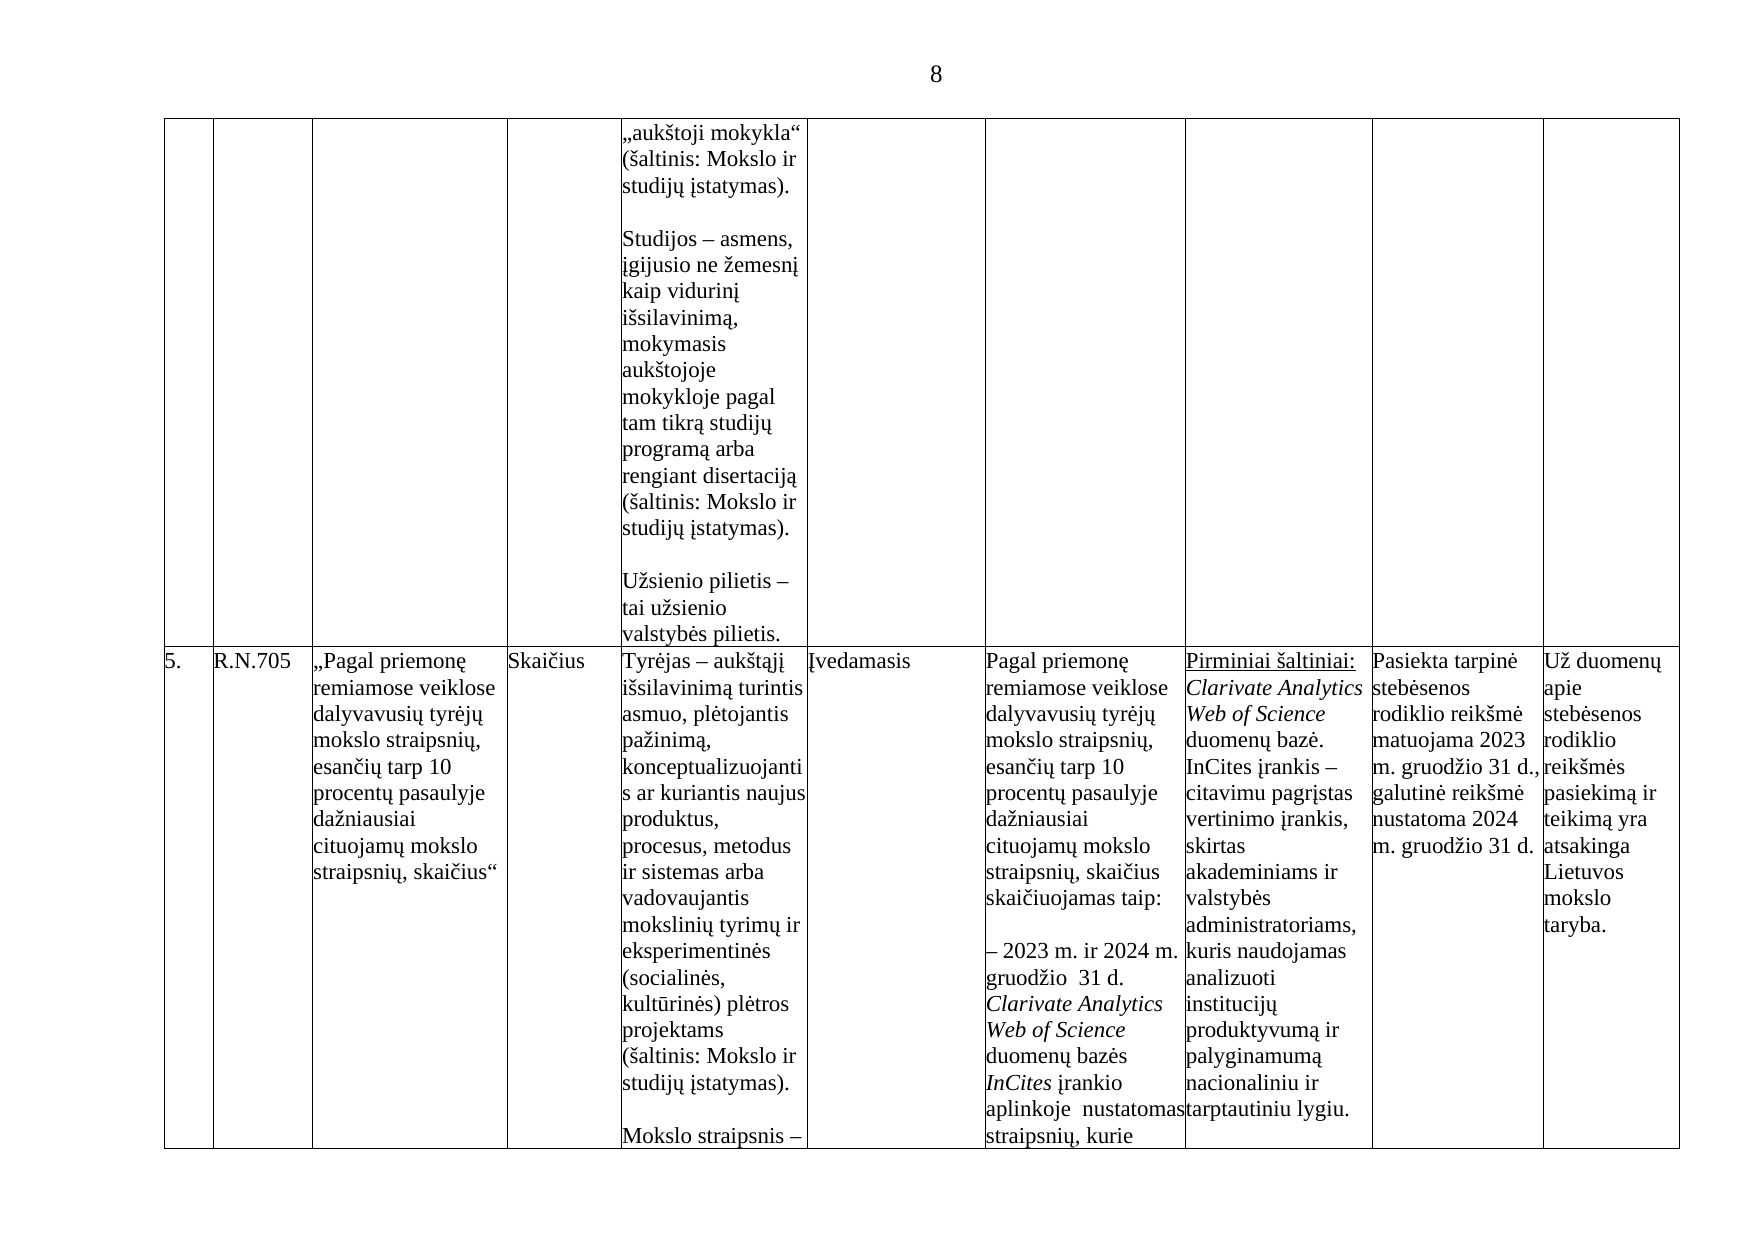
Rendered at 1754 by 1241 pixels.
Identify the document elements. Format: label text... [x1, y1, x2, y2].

table_cell [1186, 119, 1372, 646]
table_cell Pirminiai šaltiniai: Clarivate Analytics Web of Science duomenų bazė. InCites įrankis – citavimu pagrįstas vertinimo įrankis, skirtas akademiniams ir valstybės administratoriams, kuris naudojamas analizuoti institucijų produktyvumą ir palyginamumą nacionaliniu ir tarptautiniu lygiu. [1186, 647, 1372, 1148]
table_cell „Pagal priemonę remiamose veiklose dalyvavusių tyrėjų mokslo straipsnių, esančių tarp 10 procentų pasaulyje dažniausiai cituojamų mokslo straipsnių, skaičius“ [313, 647, 507, 1148]
table_cell [986, 119, 1185, 646]
table_cell Už duomenų apie stebėsenos rodiklio reikšmės pasiekimą ir teikimą yra atsakinga Lietuvos mokslo taryba. [1544, 647, 1679, 1148]
table_cell Tyrėjas – aukštąjį išsilavinimą turintis asmuo, plėtojantis pažinimą, konceptualizuojantis ar kuriantis naujus produktus, procesus, metodus ir sistemas arba vadovaujantis mokslinių tyrimų ir eksperimentinės (socialinės, kultūrinės) plėtros projektams (šaltinis: Mokslo ir studijų įstatymas). Mokslo straipsnis – [622, 647, 807, 1148]
table_cell [165, 119, 213, 646]
table_cell R.N.705 [214, 647, 312, 1148]
table_cell [1544, 119, 1679, 646]
table_cell Pagal priemonę remiamose veiklose dalyvavusių tyrėjų mokslo straipsnių, esančių tarp 10 procentų pasaulyje dažniausiai cituojamų mokslo straipsnių, skaičius skaičiuojamas taip: – 2023 m. ir 2024 m. gruodžio 31 d. Clarivate Analytics Web of Science duomenų bazės InCites įrankio aplinkoje nustatomas straipsnių, kurie [986, 647, 1185, 1148]
table_cell [508, 119, 621, 646]
table_cell Įvedamasis [808, 647, 985, 1148]
table_cell [313, 119, 507, 646]
table_cell „aukštoji mokykla“ (šaltinis: Mokslo ir studijų įstatymas). Studijos – asmens, įgijusio ne žemesnį kaip vidurinį išsilavinimą, mokymasis aukštojoje mokykloje pagal tam tikrą studijų programą arba rengiant disertaciją (šaltinis: Mokslo ir studijų įstatymas). Užsienio pilietis – tai užsienio valstybės pilietis. [622, 119, 807, 646]
table_cell [214, 119, 312, 646]
table_cell Skaičius [508, 647, 621, 1148]
table_cell Pasiekta tarpinė stebėsenos rodiklio reikšmė matuojama 2023 m. gruodžio 31 d., galutinė reikšmė nustatoma 2024 m. gruodžio 31 d. [1373, 647, 1543, 1148]
table_cell 5. [165, 647, 213, 1148]
table_cell [1373, 119, 1543, 646]
table_cell [808, 119, 985, 646]
